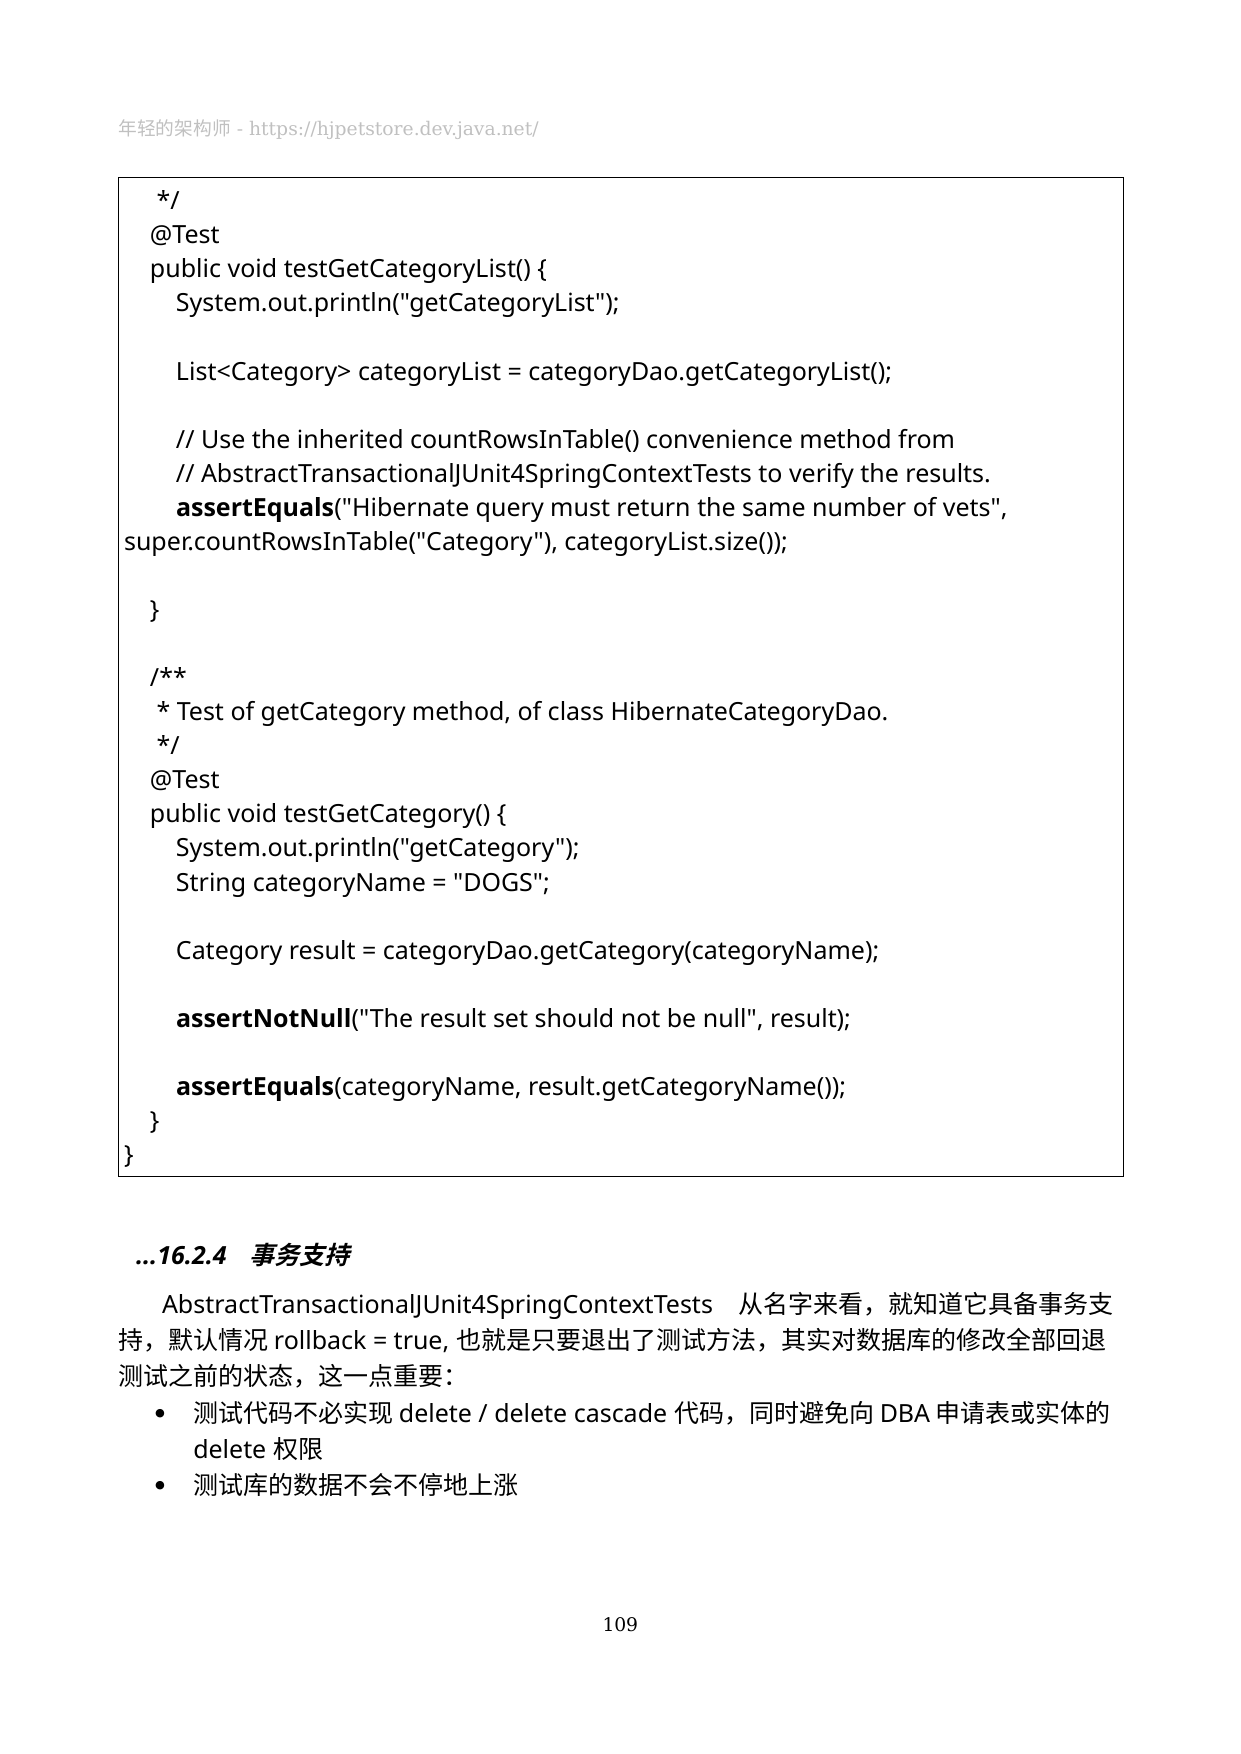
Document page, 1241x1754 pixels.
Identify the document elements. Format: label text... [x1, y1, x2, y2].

list 测试代码不必实现 delete / delete cascade 代码，同时避免向 DBA申请表或实体的 delete 权限 [156, 1393, 1122, 1466]
table_cell */ @Test public void testGetCategoryList() { System.out.println("getCategoryList"); List<Category> categoryList = categoryDao.getCategoryList(); // Use the inherited countRowsInTable() convenience method from // AbstractTransactionalJUnit4SpringContextTests to verify the results. assertEquals("Hibernate query must return the same number of vets", super.countRowsInTable("Category"), categoryList.size()); } /** * Test of getCategory method, of class HibernateCategoryDao. */ @Test public void testGetCategory() { System.out.println("getCategory"); String categoryName = "DOGS"; Category result = categoryDao.getCategory(categoryName); assertNotNull("The result set should not be null", result); assertEquals(categoryName, result.getCategoryName()); } } [119, 178, 1123, 1176]
list 测试库的数据不会不停地上涨 [156, 1466, 1122, 1502]
text AbstractTransactionalJUnit4SpringContextTests 从名字来看，就知道它具备事务支持，默认情况 rollback = true, 也就是只要退出了测试方法，其实对数据库的修改全部回退测试之前的状态，这一点重要： [118, 1284, 1122, 1393]
subtitle 事务支持 [136, 1236, 1122, 1272]
